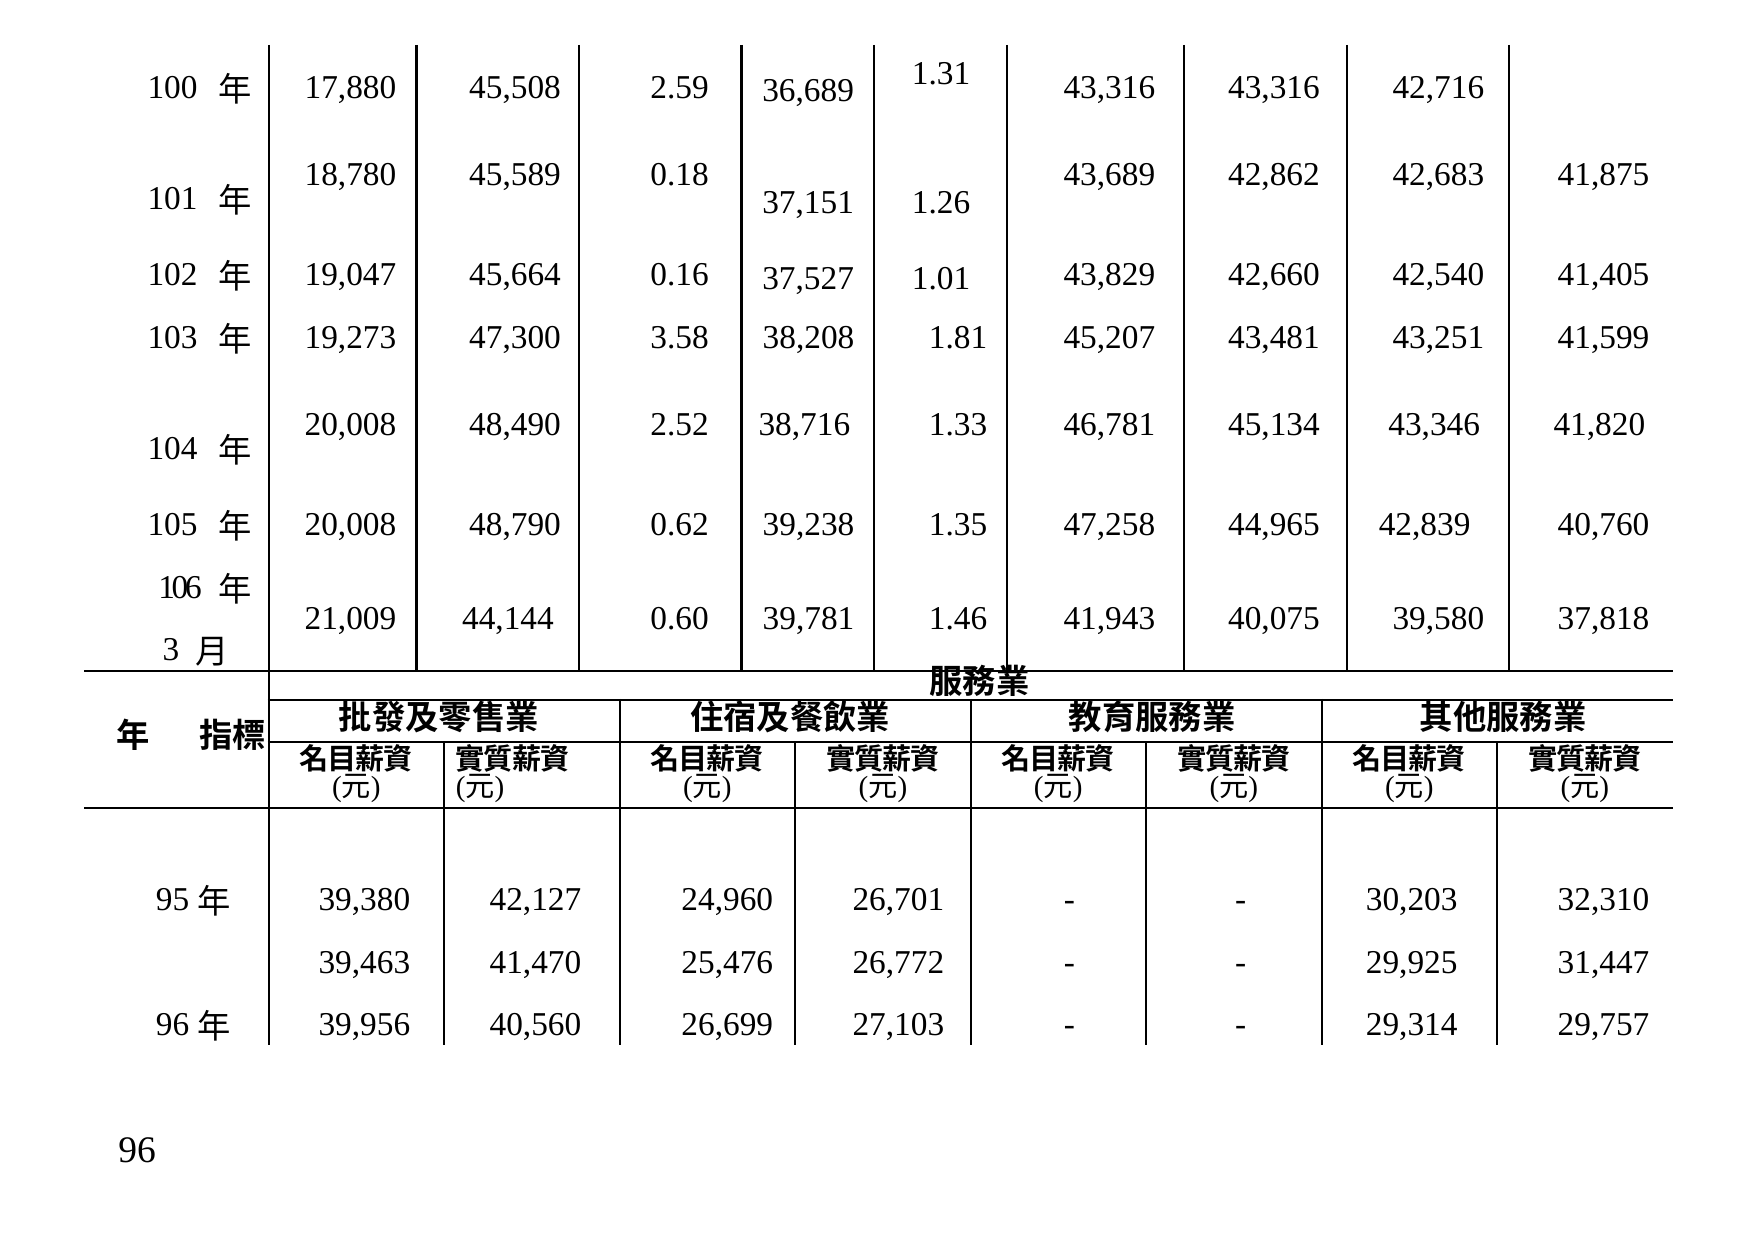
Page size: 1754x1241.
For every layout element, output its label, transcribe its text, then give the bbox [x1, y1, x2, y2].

table_cell 3.58 [580, 295, 740, 357]
table_cell 批發及零售業 [270, 701, 619, 741]
table_cell 教育服務業 [972, 701, 1321, 741]
table_cell 實質薪資(元) [796, 743, 970, 807]
table_cell 43,481 [1185, 295, 1346, 357]
table_cell 42,862 [1185, 107, 1346, 219]
table_cell 41,599 [1510, 295, 1673, 357]
table_cell [1147, 809, 1321, 1045]
table_cell 住宿及餐飲業 [621, 701, 970, 741]
table_cell 101年 [84, 107, 268, 219]
table_cell 48,790 [418, 469, 578, 545]
table_cell 18,780 [270, 107, 415, 219]
table_cell 42,839 [1348, 469, 1508, 545]
table_cell 47,258 [1008, 469, 1183, 545]
table_cell 42,540 [1348, 219, 1508, 295]
table_cell 96年 [84, 920, 268, 1045]
table_cell 45,589 [418, 107, 578, 219]
table_cell 2.52 [580, 357, 740, 469]
table_cell 45,664 [418, 219, 578, 295]
table_cell 名目薪資(元) [621, 743, 794, 807]
table_cell 45,207 [1008, 295, 1183, 357]
table_cell 1.31 [875, 45, 1006, 107]
table_cell 1.01 [875, 219, 1006, 295]
table_cell 1.35 [875, 469, 1006, 545]
table_cell [1510, 45, 1673, 107]
table_cell 44,144 [418, 545, 578, 670]
table_cell 44,965 [1185, 469, 1346, 545]
table_cell 1.81 [875, 295, 1006, 357]
table_cell 36,689 [743, 45, 873, 107]
table_cell 41,820 [1510, 357, 1673, 469]
table_cell 106年3月 [84, 545, 268, 670]
table_cell 43,316 [1008, 45, 1183, 107]
table_cell 20,008 [270, 357, 415, 469]
table_cell 30,203 29,925 29,314 [1323, 809, 1496, 1045]
table_cell 104年 [84, 357, 268, 469]
table_cell 43,251 [1348, 295, 1508, 357]
table_cell 37,818 [1510, 545, 1673, 670]
table_cell 42,716 [1348, 45, 1508, 107]
table_cell 47,300 [418, 295, 578, 357]
table_cell 19,273 [270, 295, 415, 357]
table_cell 46,781 [1008, 357, 1183, 469]
table_cell 41,405 [1510, 219, 1673, 295]
table_cell 43,829 [1008, 219, 1183, 295]
table_cell [972, 809, 1145, 1045]
table_cell 105年 [84, 469, 268, 545]
table_cell 39,781 [743, 545, 873, 670]
table_cell 服務業 [270, 672, 1673, 699]
table_cell 實質薪資(元) [1498, 743, 1673, 807]
table_cell 48,490 [418, 357, 578, 469]
table_cell 100年 [84, 45, 268, 107]
table_cell 26,701 26,772 27,103 [796, 809, 970, 1045]
table_cell 102年 [84, 219, 268, 295]
table_cell 32,310 31,447 29,757 [1498, 809, 1673, 1045]
table_cell 95年 [84, 809, 268, 920]
table_cell 其他服務業 [1323, 701, 1673, 741]
table_cell 名目薪資(元) [972, 743, 1145, 807]
table_cell 37,527 [743, 219, 873, 295]
table_cell 38,716 [743, 357, 873, 469]
table_cell 40,760 [1510, 469, 1673, 545]
table_cell 41,875 [1510, 107, 1673, 219]
table_cell 42,683 [1348, 107, 1508, 219]
table_cell 20,008 [270, 469, 415, 545]
table_cell 42,127 41,470 40,560 [445, 809, 619, 1045]
table_cell 39,238 [743, 469, 873, 545]
table_cell 21,009 [270, 545, 415, 670]
table_cell 45,508 [418, 45, 578, 107]
table_cell 45,134 [1185, 357, 1346, 469]
table_cell 名目薪資(元) [1323, 743, 1496, 807]
table_cell 41,943 [1008, 545, 1183, 670]
table_cell 39,380 39,463 39,956 [270, 809, 443, 1045]
table_cell 43,316 [1185, 45, 1346, 107]
table_cell 42,660 [1185, 219, 1346, 295]
table_cell 1.26 [875, 107, 1006, 219]
table_cell 0.62 [580, 469, 740, 545]
table_cell 實質薪資(元) [445, 743, 619, 807]
table_cell 37,151 [743, 107, 873, 219]
table_cell 年 指標 [84, 672, 268, 807]
table_cell 名目薪資(元) [270, 743, 443, 807]
table_cell 0.16 [580, 219, 740, 295]
table_cell 40,075 [1185, 545, 1346, 670]
table_cell 39,580 [1348, 545, 1508, 670]
table_cell 24,960 25,476 26,699 [621, 809, 794, 1045]
table_cell 實質薪資(元) [1147, 743, 1321, 807]
table_cell 1.46 [875, 545, 1006, 670]
table_cell 38,208 [743, 295, 873, 357]
table_cell 0.18 [580, 107, 740, 219]
table_cell 1.33 [875, 357, 1006, 469]
table_cell 43,346 [1348, 357, 1508, 469]
table_cell 103年 [84, 295, 268, 357]
table_cell 0.60 [580, 545, 740, 670]
table_cell 19,047 [270, 219, 415, 295]
table_cell 17,880 [270, 45, 415, 107]
table_cell 43,689 [1008, 107, 1183, 219]
table_cell 2.59 [580, 45, 740, 107]
